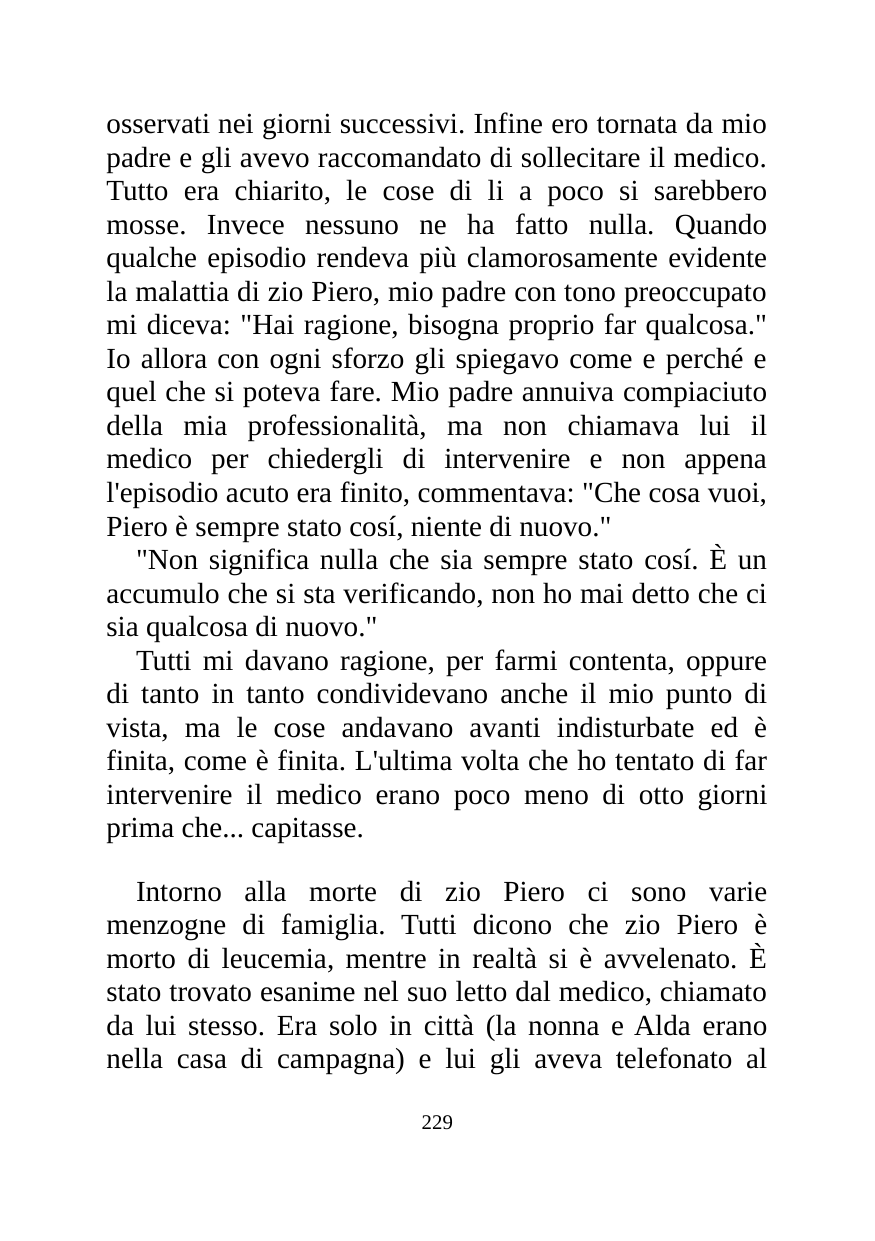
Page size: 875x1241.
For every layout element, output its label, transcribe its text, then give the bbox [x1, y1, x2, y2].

text Intorno alla morte di zio Piero ci sono varie menzogne di famiglia. Tutti dicono che zio Piero è morto di leucemia, mentre in realtà si è avvelenato. È stato trovato esanime nel suo letto dal medico, chiamato da lui stesso. Era solo in città (la nonna e Alda erano nella casa di campagna) e lui gli aveva telefonato al [106, 874, 768, 1075]
text "Non significa nulla che sia sempre stato cosí. È un accumulo che si sta verificando, non ho mai detto che ci sia qualcosa di nuovo." [106, 542, 768, 643]
text osservati nei giorni successivi. Infine ero tornata da mio padre e gli avevo raccomandato di sollecitare il medico. Tutto era chiarito, le cose di li a poco si sarebbero mosse. Invece nessuno ne ha fatto nulla. Quando qualche episodio rendeva più clamorosamente evidente la malattia di zio Piero, mio padre con tono preoccupato mi diceva: "Hai ragione, bisogna proprio far qualcosa." Io allora con ogni sforzo gli spiegavo come e perché e quel che si poteva fare. Mio padre annuiva compiaciuto della mia professionalità, ma non chiamava lui il medico per chiedergli di intervenire e non appena l'episodio acuto era finito, commentava: "Che cosa vuoi, Piero è sempre stato cosí, niente di nuovo." [106, 106, 768, 542]
text Tutti mi davano ragione, per farmi contenta, oppure di tanto in tanto condividevano anche il mio punto di vista, ma le cose andavano avanti indisturbate ed è finita, come è finita. L'ultima volta che ho tentato di far intervenire il medico erano poco meno di otto giorni prima che... capitasse. [106, 643, 768, 844]
